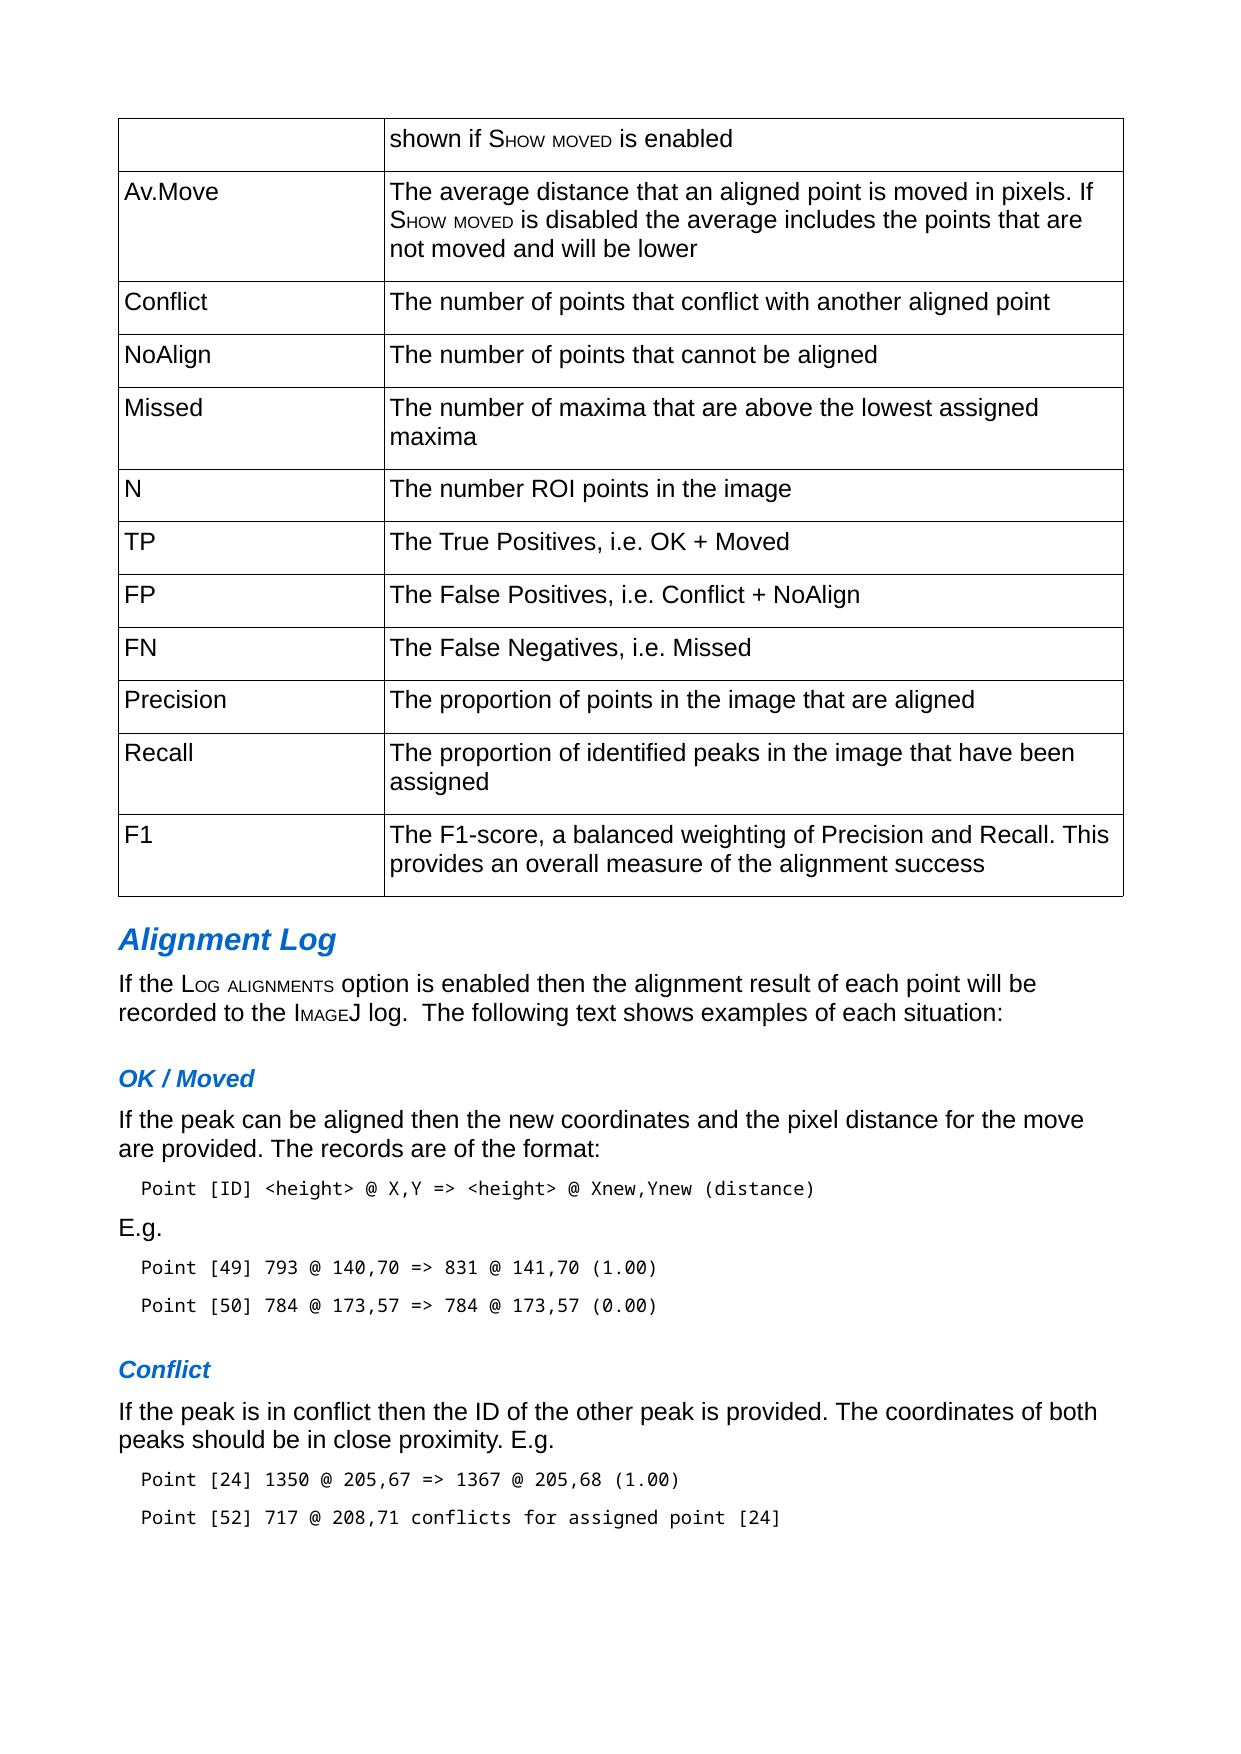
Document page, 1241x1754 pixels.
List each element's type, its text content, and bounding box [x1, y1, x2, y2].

text Point [52] 717 @ 208,71 conflicts for assigned point [24] [118, 1504, 1122, 1530]
table_cell The F1-score, a balanced weighting of Precision and Recall. This provides an overall measure of the alignment success [385, 815, 1123, 896]
text Point [24] 1350 @ 205,67 => 1367 @ 205,68 (1.00) [118, 1467, 1122, 1492]
table_cell Conflict [119, 282, 384, 334]
table_cell Recall [119, 734, 384, 814]
subtitle Conflict [118, 1356, 1122, 1384]
table_cell The proportion of identified peaks in the image that have been assigned [385, 734, 1123, 814]
table_cell shown if Show moved is enabled [385, 119, 1123, 171]
table_cell Missed [119, 388, 384, 468]
text If the peak can be aligned then the new coordinates and the pixel distance for the move are provided. The records are of the format: [118, 1105, 1122, 1163]
table_cell The number of points that cannot be aligned [385, 335, 1123, 387]
text If the peak is in conflict then the ID of the other peak is provided. The coordinates of both peaks should be in close proximity. E.g. [118, 1397, 1122, 1454]
table_cell FP [119, 575, 384, 627]
subtitle OK / Moved [118, 1064, 1122, 1093]
table_cell The proportion of points in the image that are aligned [385, 681, 1123, 732]
text Point [49] 793 @ 140,70 => 831 @ 141,70 (1.00) [118, 1254, 1122, 1280]
text Point [50] 784 @ 173,57 => 784 @ 173,57 (0.00) [118, 1292, 1122, 1318]
subtitle Alignment Log [118, 921, 1122, 957]
text Point [ID] <height> @ X,Y => <height> @ Xnew,Ynew (distance) [118, 1175, 1122, 1201]
table_cell The False Positives, i.e. Conflict + NoAlign [385, 575, 1123, 627]
table_cell The number of maxima that are above the lowest assigned maxima [385, 388, 1123, 468]
table_cell The number ROI points in the image [385, 470, 1123, 521]
table_cell N [119, 470, 384, 521]
table_cell Precision [119, 681, 384, 732]
table_cell F1 [119, 815, 384, 896]
text E.g. [118, 1213, 1122, 1242]
table_cell The False Negatives, i.e. Missed [385, 628, 1123, 680]
table_cell The True Positives, i.e. OK + Moved [385, 522, 1123, 574]
table_cell FN [119, 628, 384, 680]
table_cell The number of points that conflict with another aligned point [385, 282, 1123, 334]
table_cell TP [119, 522, 384, 574]
table_cell The average distance that an aligned point is moved in pixels. If Show moved is disabled the average includes the points that are not moved and will be lower [385, 172, 1123, 281]
table_cell Av.Move [119, 172, 384, 281]
text If the Log alignments option is enabled then the alignment result of each point will be recorded to the ImageJ log. The following text shows examples of each situation: [118, 969, 1122, 1027]
table_cell [119, 119, 384, 171]
table_cell NoAlign [119, 335, 384, 387]
